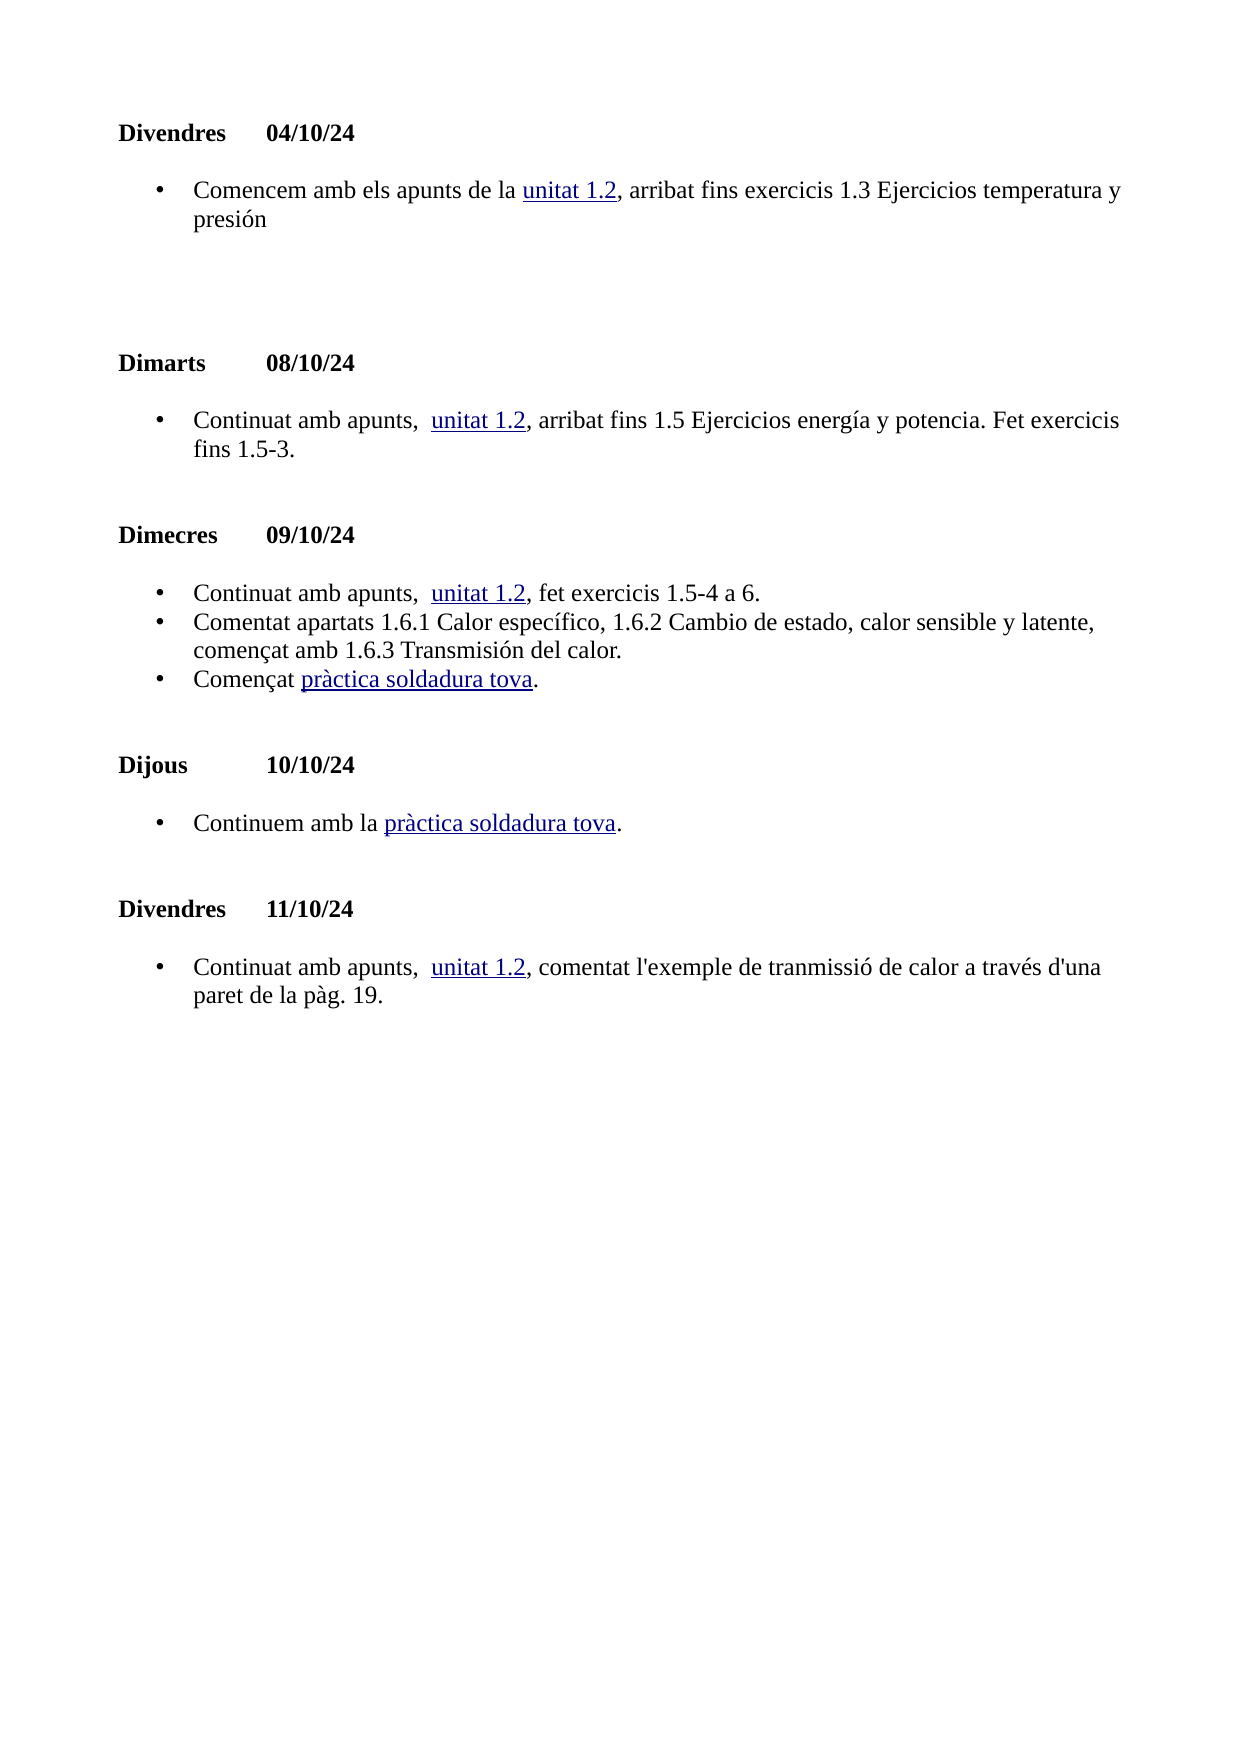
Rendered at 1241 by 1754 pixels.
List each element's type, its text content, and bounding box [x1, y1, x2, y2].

list Continuat amb apunts, unitat 1.2, arribat fins 1.5 Ejercicios energía y potencia. Fet exercicis fins 1.5-3. [156, 406, 1122, 463]
text Dijous 10/10/24 [118, 751, 1122, 779]
text Dimarts 08/10/24 [118, 348, 1122, 377]
list Continuem amb la pràctica soldadura tova. [156, 808, 1122, 837]
list Comentat apartats 1.6.1 Calor específico, 1.6.2 Cambio de estado, calor sensible y latente, començat amb 1.6.3 Transmisión del calor. [156, 607, 1122, 664]
list Comencem amb els apunts de la unitat 1.2, arribat fins exercicis 1.3 Ejercicios temperatura y presión [156, 176, 1122, 233]
text Divendres 11/10/24 [118, 894, 1122, 923]
text Dimecres 09/10/24 [118, 521, 1122, 549]
list Començat pràctica soldadura tova. [156, 664, 1122, 693]
list Continuat amb apunts, unitat 1.2, fet exercicis 1.5-4 a 6. [156, 578, 1122, 607]
list Continuat amb apunts, unitat 1.2, comentat l'exemple de tranmissió de calor a través d'una paret de la pàg. 19. [156, 952, 1122, 1009]
text Divendres 04/10/24 [118, 118, 1122, 147]
